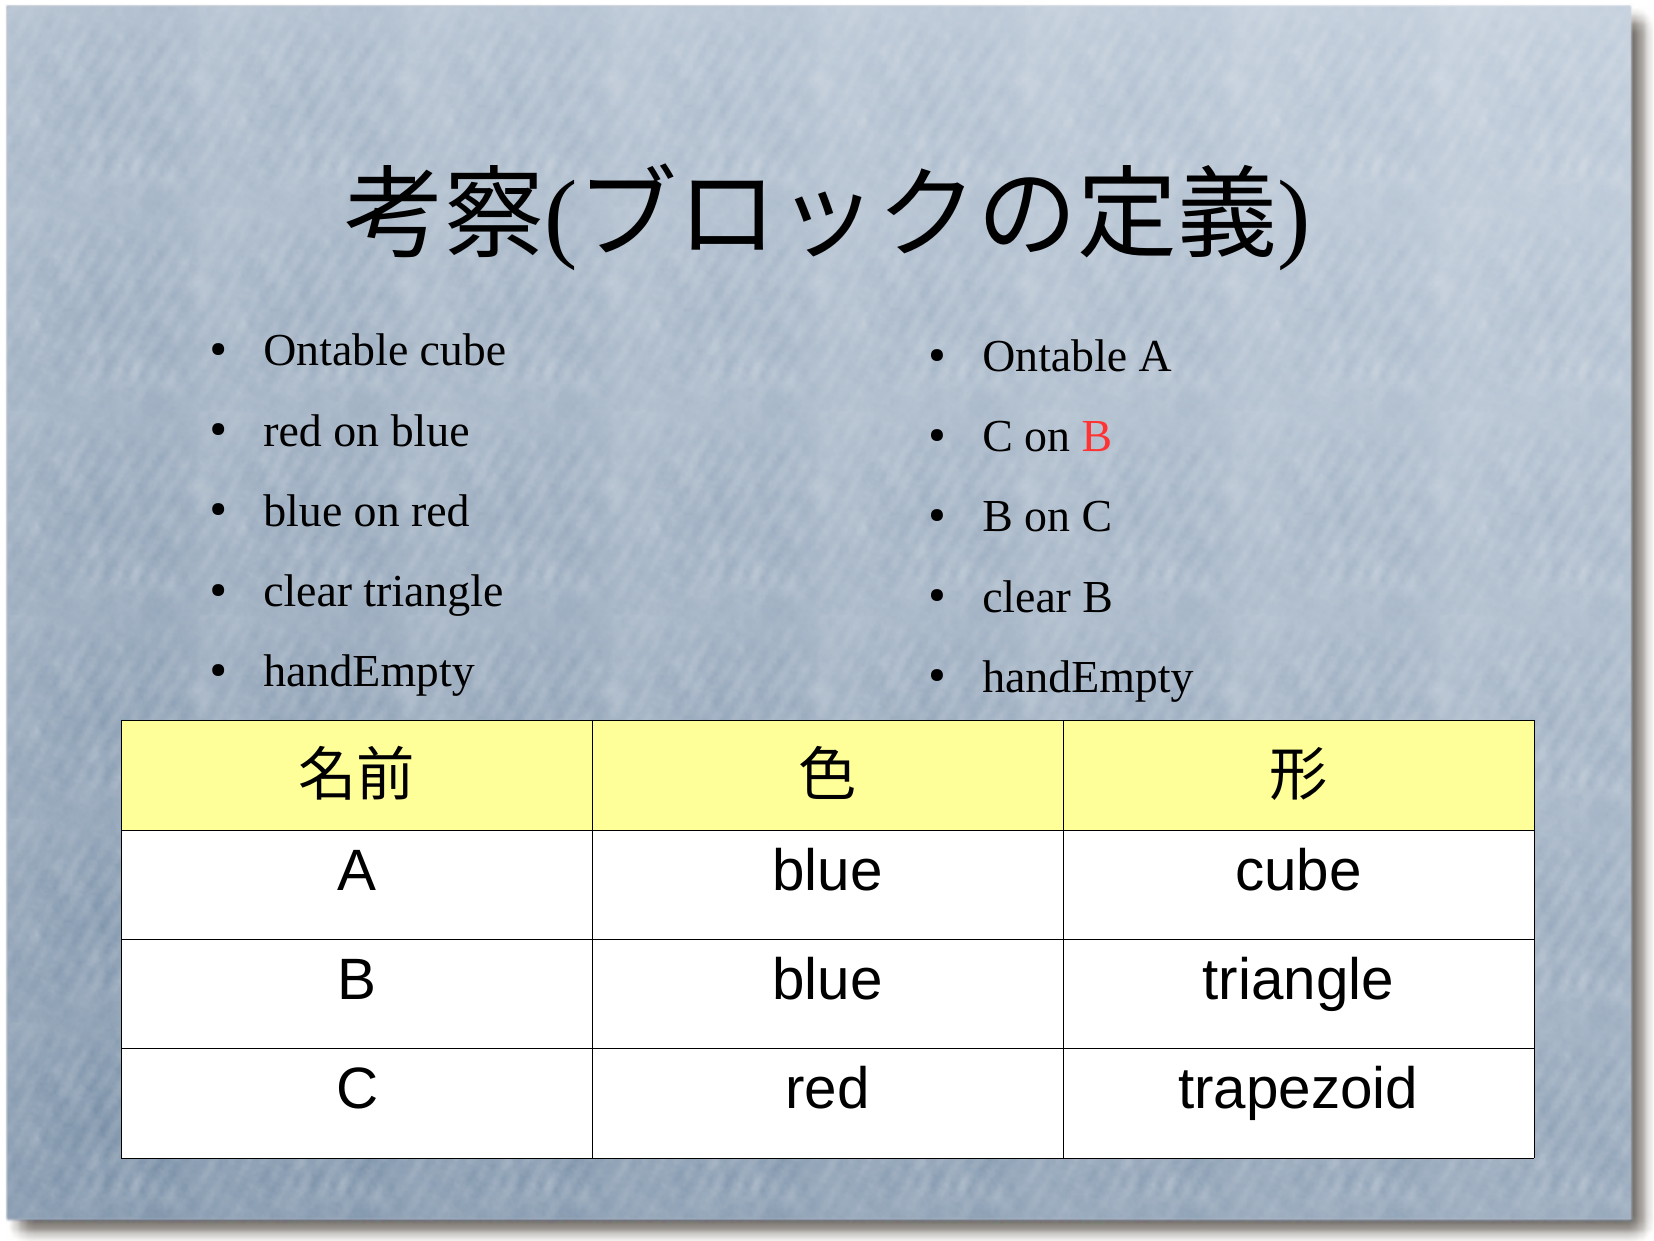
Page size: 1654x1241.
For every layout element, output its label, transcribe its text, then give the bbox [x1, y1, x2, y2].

table_cell A [122, 831, 592, 939]
picture [0, 0, 1654, 1241]
table_cell trapezoid [1064, 1049, 1534, 1158]
list Ontable A C on B B on C clear B handEmpty [840, 330, 1530, 703]
title 考察(ブロックの定義) [121, 102, 1534, 310]
table_cell red [593, 1049, 1063, 1158]
table_cell triangle [1064, 940, 1534, 1048]
table_header 色 [593, 721, 1063, 830]
table_cell blue [593, 831, 1063, 939]
table_cell B [122, 940, 592, 1048]
table_header 形 [1064, 721, 1534, 830]
list Ontable cube red on blue blue on red clear triangle handEmpty [121, 325, 811, 697]
table_header 名前 [122, 721, 592, 830]
table_cell cube [1064, 831, 1534, 939]
table_cell blue [593, 940, 1063, 1048]
table_cell C [122, 1049, 592, 1158]
